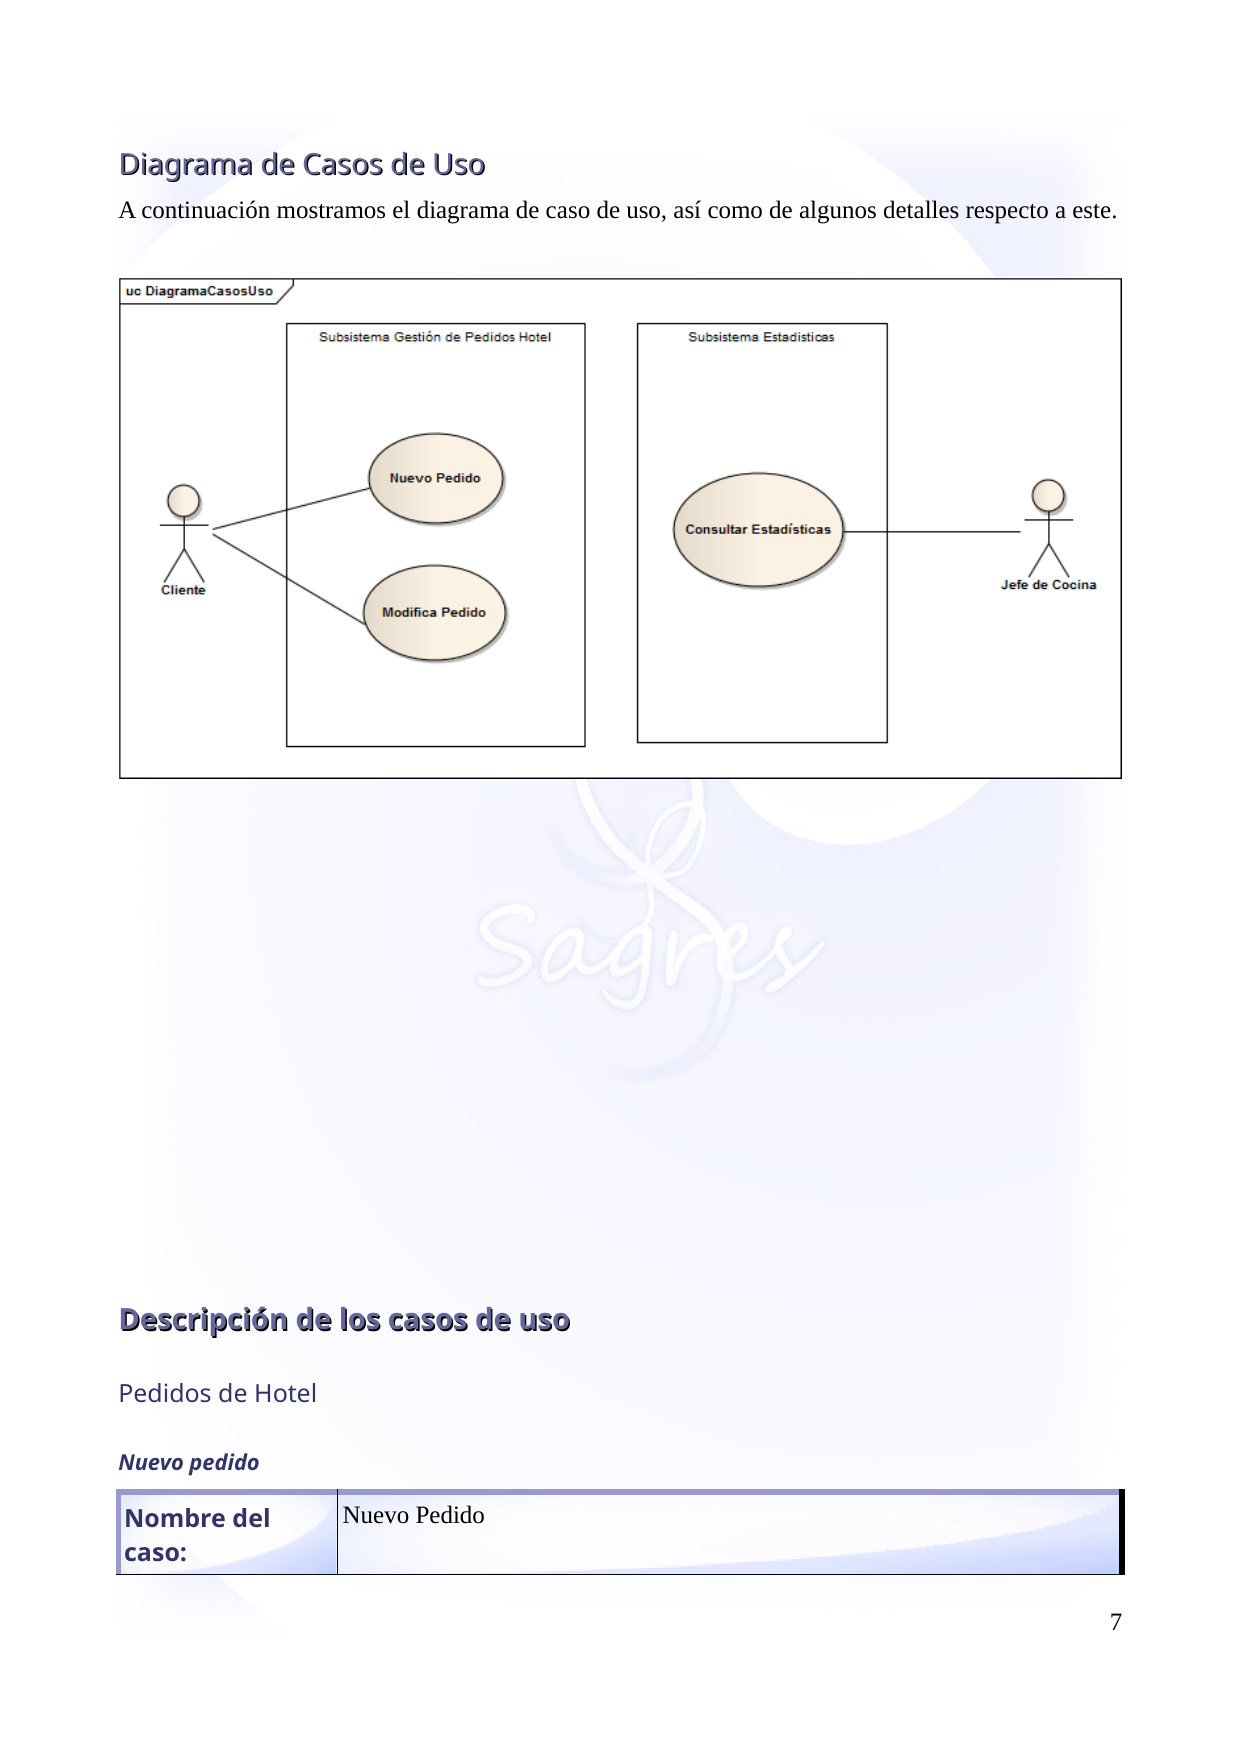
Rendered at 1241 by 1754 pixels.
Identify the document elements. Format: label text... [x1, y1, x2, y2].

picture [118, 183, 1122, 195]
picture [118, 1575, 1122, 1636]
picture [118, 1409, 1122, 1447]
table_header Nuevo Pedido [338, 1495, 1119, 1574]
picture [118, 1477, 1122, 1489]
subtitle Descripción de los casos de uso [118, 1298, 1122, 1338]
subtitle Pedidos de Hotel [118, 1376, 1122, 1409]
picture [118, 118, 1122, 143]
subtitle Nuevo pedido [118, 1447, 1122, 1477]
text A continuación mostramos el diagrama de caso de uso, así como de algunos detalles respecto a este. [118, 195, 1122, 224]
picture [118, 1338, 1122, 1376]
picture [118, 224, 1122, 1298]
table_header Nombre del caso: [121, 1495, 337, 1574]
subtitle Diagrama de Casos de Uso [118, 143, 1122, 183]
